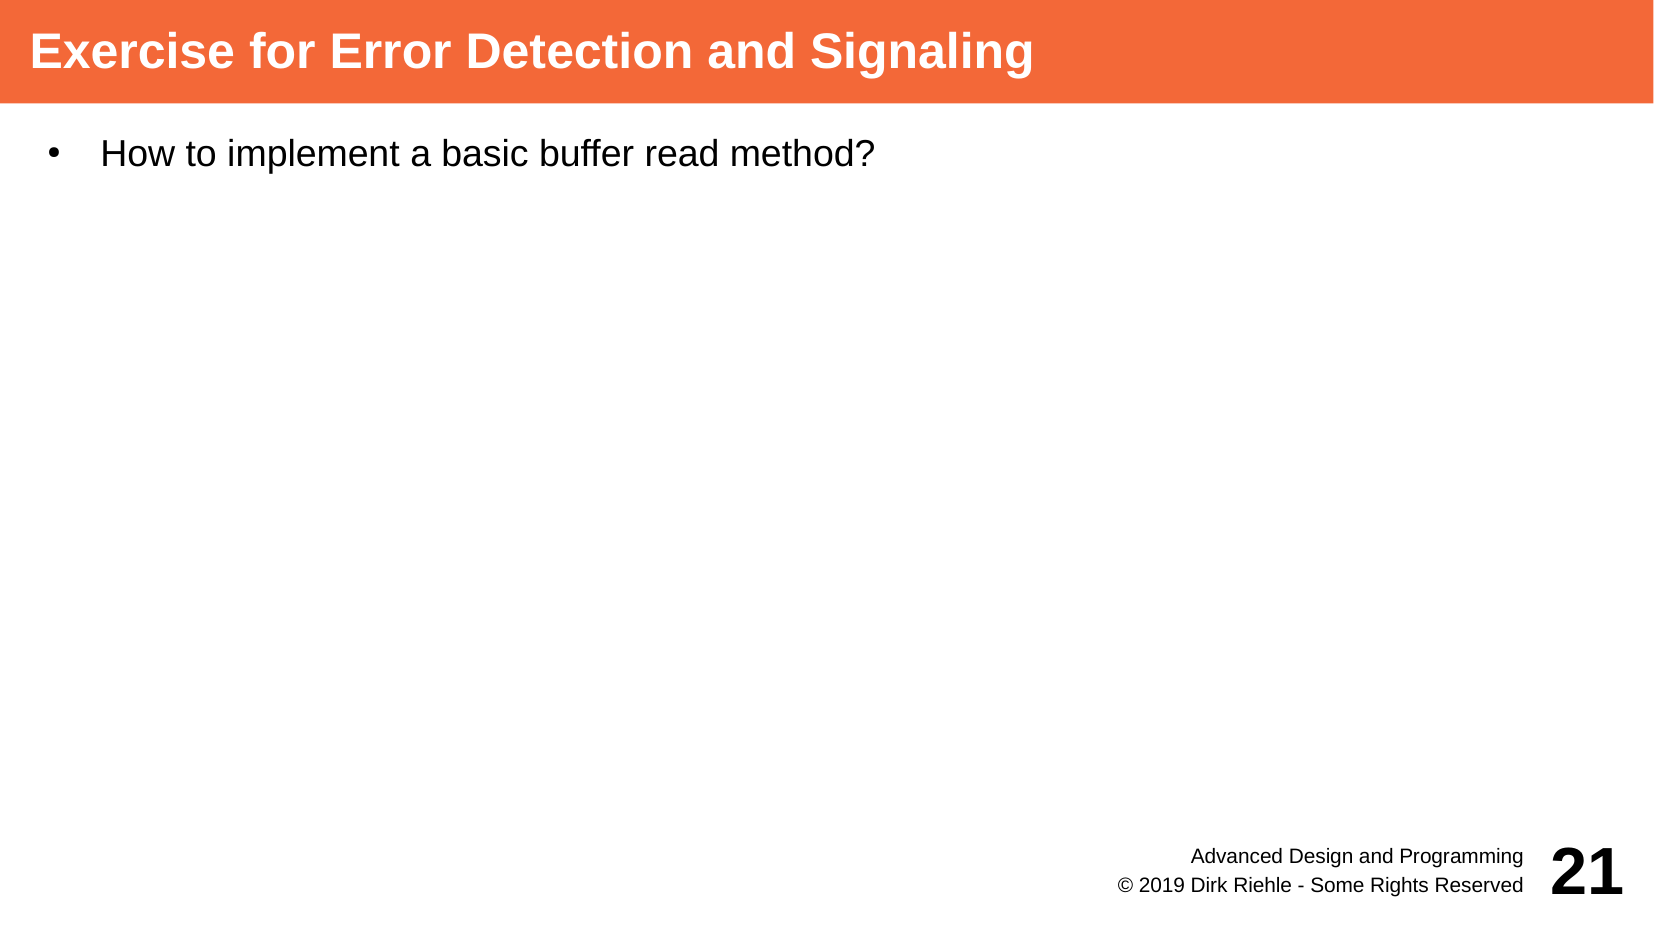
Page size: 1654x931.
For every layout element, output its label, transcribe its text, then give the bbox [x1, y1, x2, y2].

list How to implement a basic buffer read method? [29, 132, 1625, 813]
title Exercise for Error Detection and Signaling [0, 0, 1654, 104]
